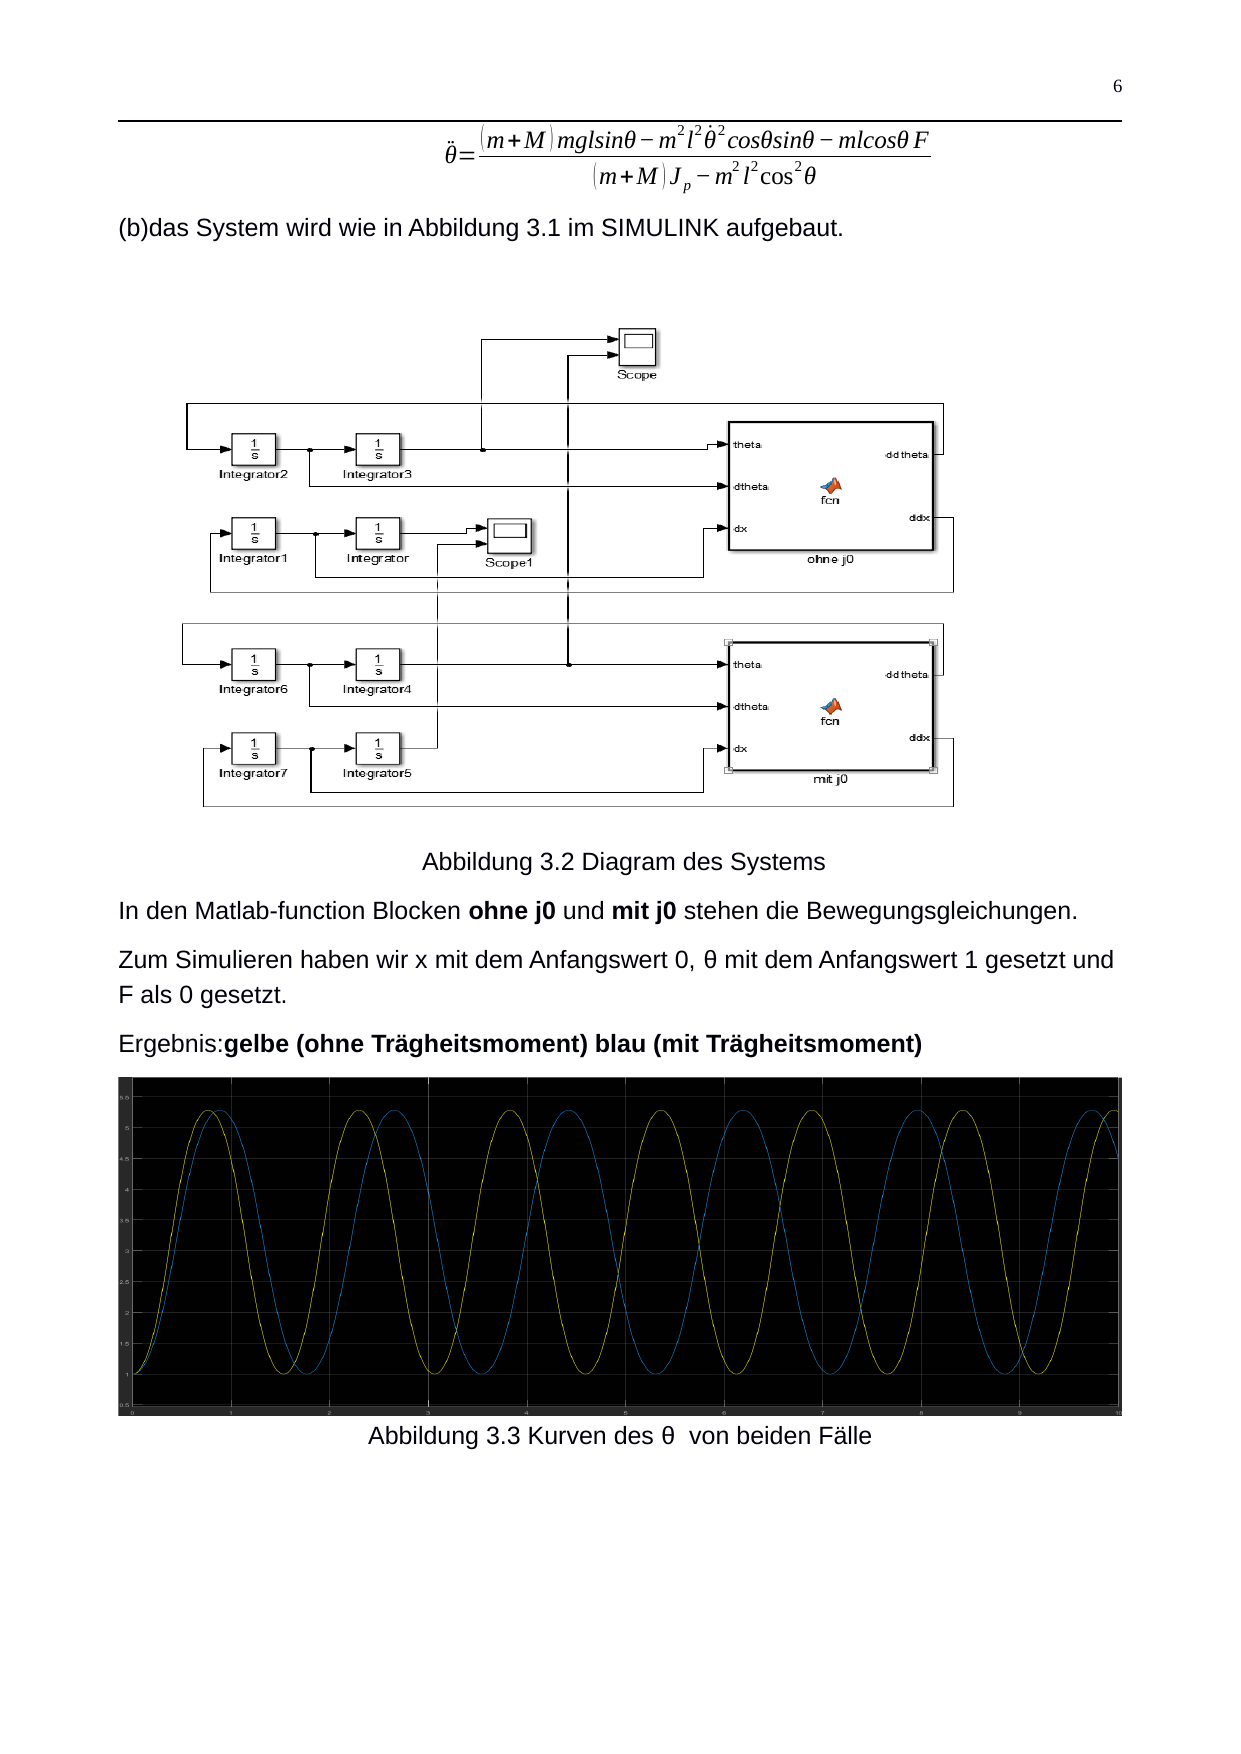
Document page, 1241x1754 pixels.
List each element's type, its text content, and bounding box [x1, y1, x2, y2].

text Zum Simulieren haben wir x mit dem Anfangswert 0, θ mit dem Anfangswert 1 gesetzt und F als 0 gesetzt. [118, 945, 1122, 1008]
text Ergebnis:gelbe (ohne Trägheitsmoment) blau (mit Trägheitsmoment) [118, 1029, 1122, 1057]
text (b)das System wird wie in Abbildung 3.1 im SIMULINK aufgebaut. [118, 213, 1122, 242]
picture [118, 311, 1032, 827]
picture [118, 1077, 1122, 1416]
text Abbildung 3.2 Diagram des Systems [118, 847, 1122, 876]
text Abbildung 3.3 Kurven des θ von beiden Fälle [118, 1416, 1122, 1450]
text In den Matlab-function Blocken ohne j0 und mit j0 stehen die Bewegungsgleichungen. [118, 896, 1122, 925]
